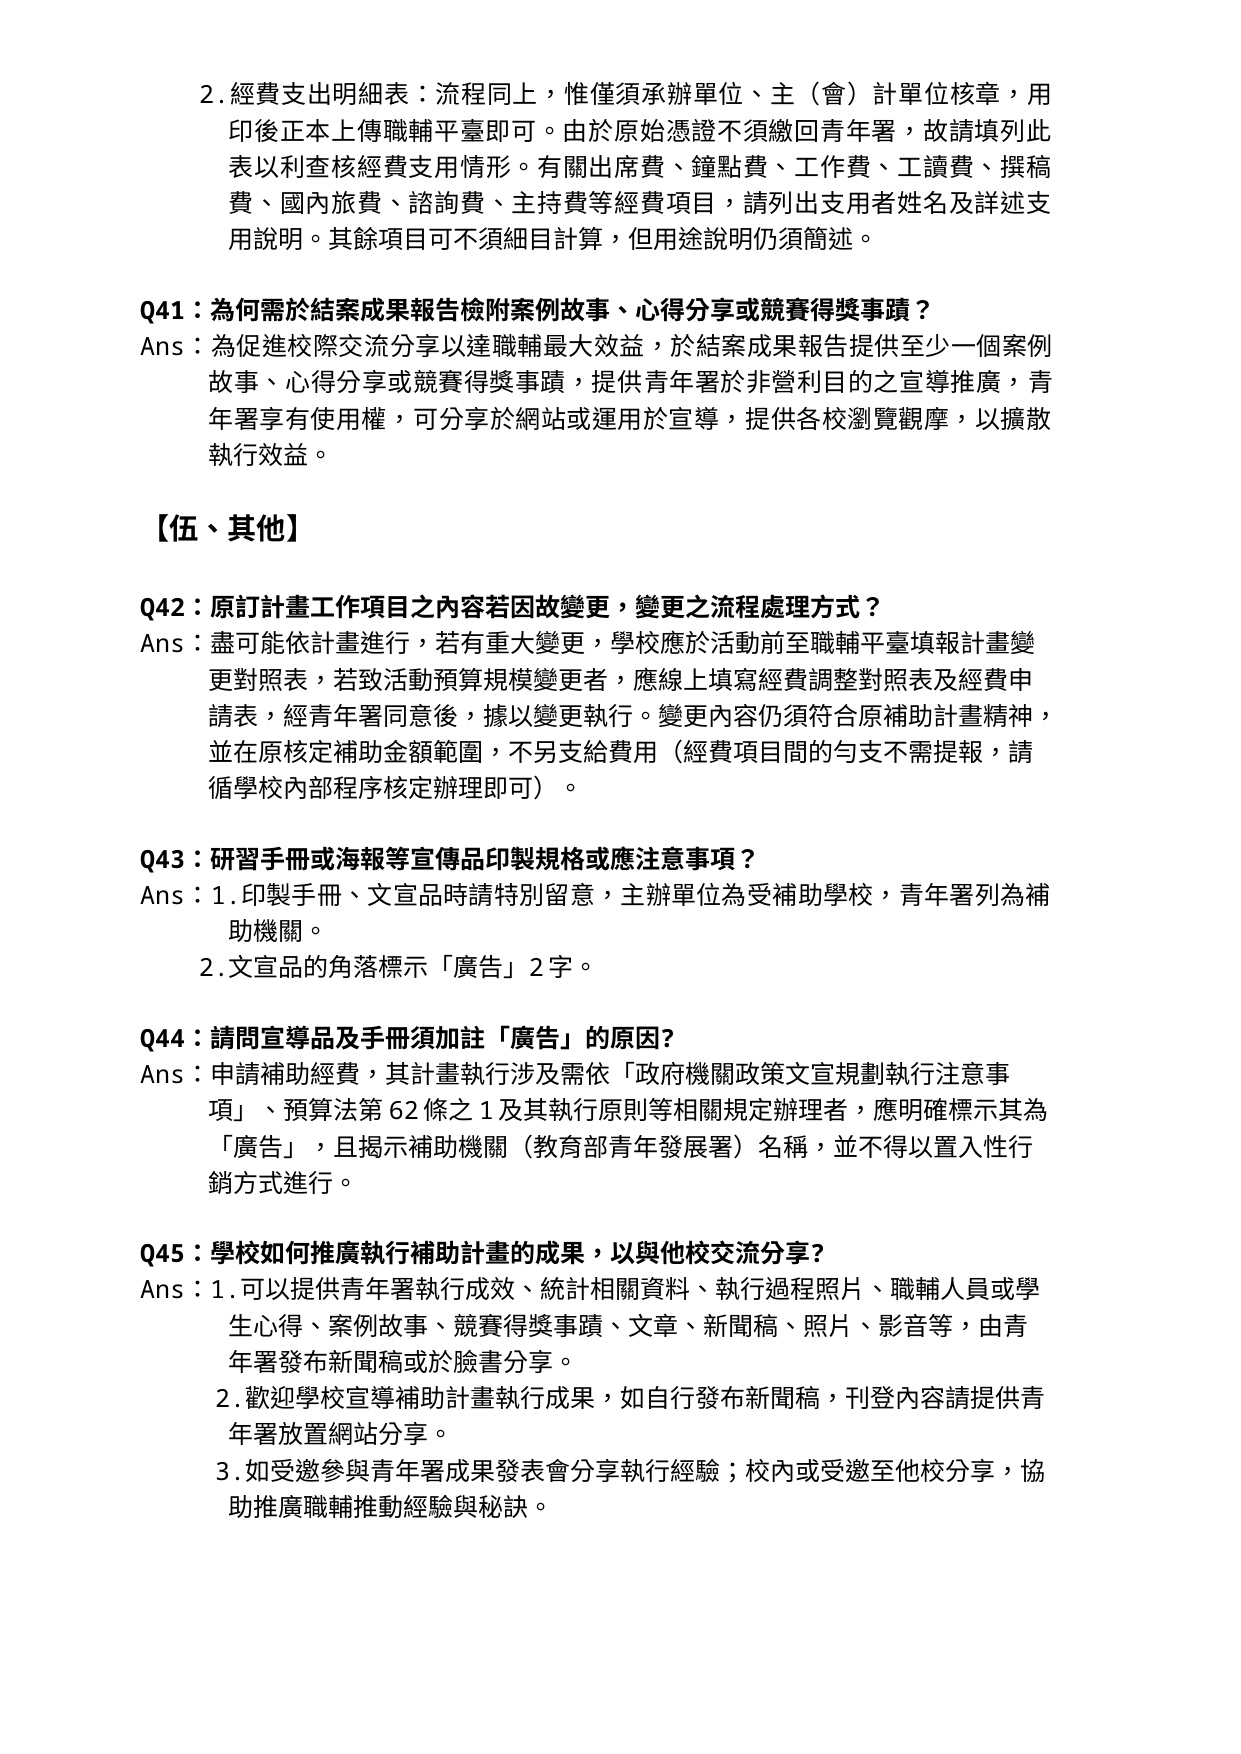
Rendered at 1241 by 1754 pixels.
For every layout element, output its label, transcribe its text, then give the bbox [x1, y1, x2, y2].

text Ans：1.可以提供青年署執行成效、統計相關資料、執行過程照片、職輔人員或學生心得、案例故事、競賽得獎事蹟、文章、新聞稿、照片、影音等，由青年署發布新聞稿或於臉書分享。 [140, 1270, 1053, 1378]
text 【伍、其他】 [140, 506, 1053, 548]
text Ans：為促進校際交流分享以達職輔最大效益，於結案成果報告提供至少一個案例故事、心得分享或競賽得獎事蹟，提供青年署於非營利目的之宣導推廣，青年署享有使用權，可分享於網站或運用於宣導，提供各校瀏覽觀摩，以擴散執行效益。 [140, 327, 1053, 472]
text Q44：請問宣導品及手冊須加註「廣告」的原因? [140, 1018, 1053, 1054]
text Ans：1.印製手冊、文宣品時請特別留意，主辦單位為受補助學校，青年署列為補助機關。 [140, 875, 1053, 948]
text Q41：為何需於結案成果報告檢附案例故事、心得分享或競賽得獎事蹟？ [140, 290, 1053, 327]
text Ans：盡可能依計畫進行，若有重大變更，學校應於活動前至職輔平臺填報計畫變更對照表，若致活動預算規模變更者，應線上填寫經費調整對照表及經費申請表，經青年署同意後，據以變更執行。變更內容仍須符合原補助計晝精神，並在原核定補助金額範圍，不另支給費用（經費項目間的勻支不需提報，請循學校內部程序核定辦理即可）。 [140, 624, 1053, 805]
text 2.歡迎學校宣導補助計畫執行成果，如自行發布新聞稿，刊登內容請提供青年署放置網站分享。 [140, 1378, 1053, 1451]
text Q43：研習手冊或海報等宣傳品印製規格或應注意事項？ [140, 839, 1053, 875]
text 3.如受邀參與青年署成果發表會分享執行經驗；校內或受邀至他校分享，協助推廣職輔推動經驗與秘訣。 [140, 1451, 1053, 1523]
text Q45：學校如何推廣執行補助計畫的成果，以與他校交流分享? [140, 1233, 1053, 1270]
text 2.經費支出明細表：流程同上，惟僅須承辦單位、主（會）計單位核章，用印後正本上傳職輔平臺即可。由於原始憑證不須繳回青年署，故請填列此表以利查核經費支用情形。有關出席費、鐘點費、工作費、工讀費、撰稿費、國內旅費、諮詢費、主持費等經費項目，請列出支用者姓名及詳述支用說明。其餘項目可不須細目計算，但用途說明仍須簡述。 [199, 75, 1053, 256]
text Ans：申請補助經費，其計畫執行涉及需依「政府機關政策文宣規劃執行注意事項」、預算法第62條之1及其執行原則等相關規定辦理者，應明確標示其為「廣告」，且揭示補助機關（教育部青年發展署）名稱，並不得以置入性行銷方式進行。 [140, 1054, 1053, 1199]
text 2.文宣品的角落標示「廣告」2字。 [199, 948, 1053, 984]
text Q42：原訂計畫工作項目之內容若因故變更，變更之流程處理方式？ [140, 588, 1053, 624]
